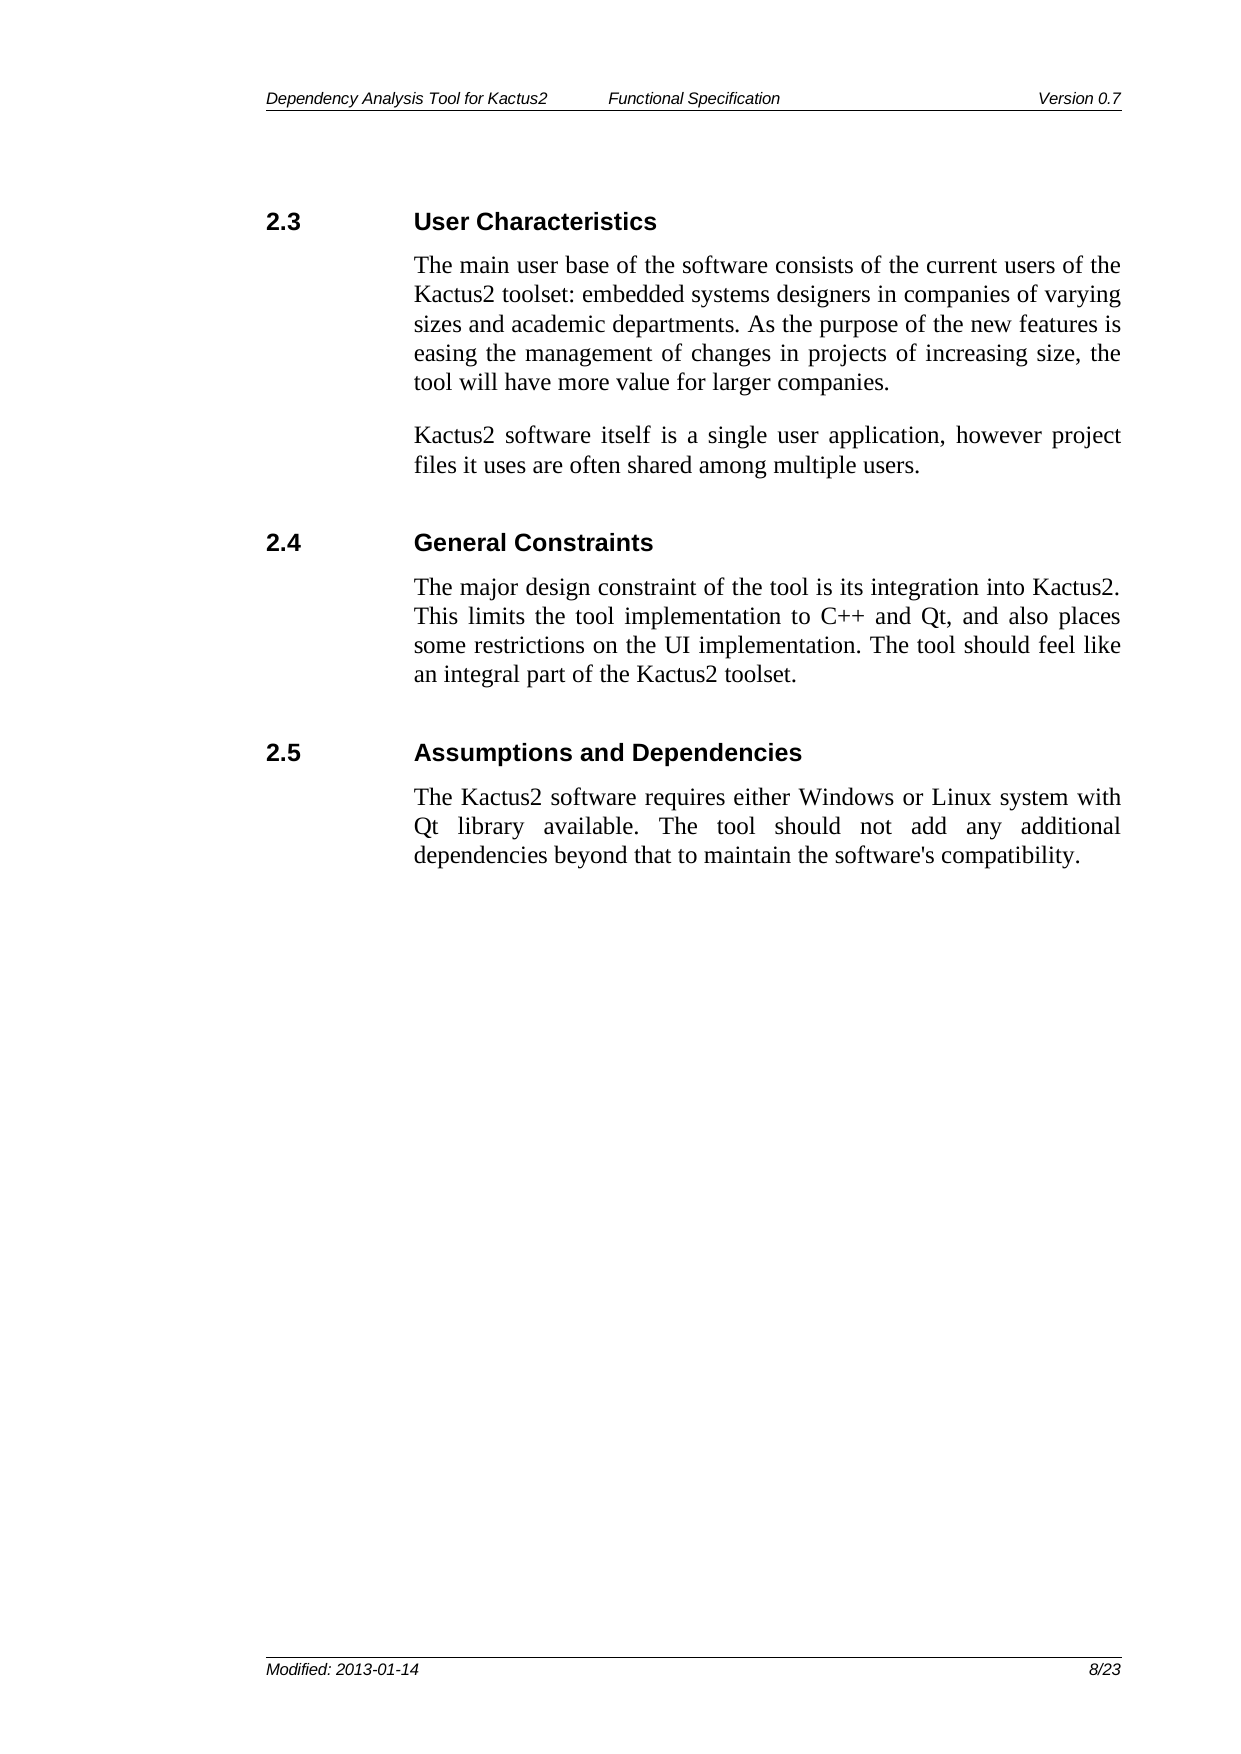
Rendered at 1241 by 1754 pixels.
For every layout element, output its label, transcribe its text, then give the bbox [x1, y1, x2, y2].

subtitle Assumptions and Dependencies [266, 738, 1122, 767]
text The Kactus2 software requires either Windows or Linux system with Qt library available. The tool should not add any additional dependencies beyond that to maintain the software's compatibility. [413, 781, 1122, 869]
text The major design constraint of the tool is its integration into Kactus2. This limits the tool implementation to C++ and Qt, and also places some restrictions on the UI implementation. The tool should feel like an integral part of the Kactus2 toolset. [413, 572, 1122, 688]
subtitle User Characteristics [266, 207, 1122, 236]
subtitle General Constraints [266, 528, 1122, 557]
text The main user base of the software consists of the current users of the Kactus2 toolset: embedded systems designers in companies of varying sizes and academic departments. As the purpose of the new features is easing the management of changes in projects of increasing size, the tool will have more value for larger companies. [413, 250, 1122, 396]
text Kactus2 software itself is a single user application, however project files it uses are often shared among multiple users. [413, 420, 1122, 478]
